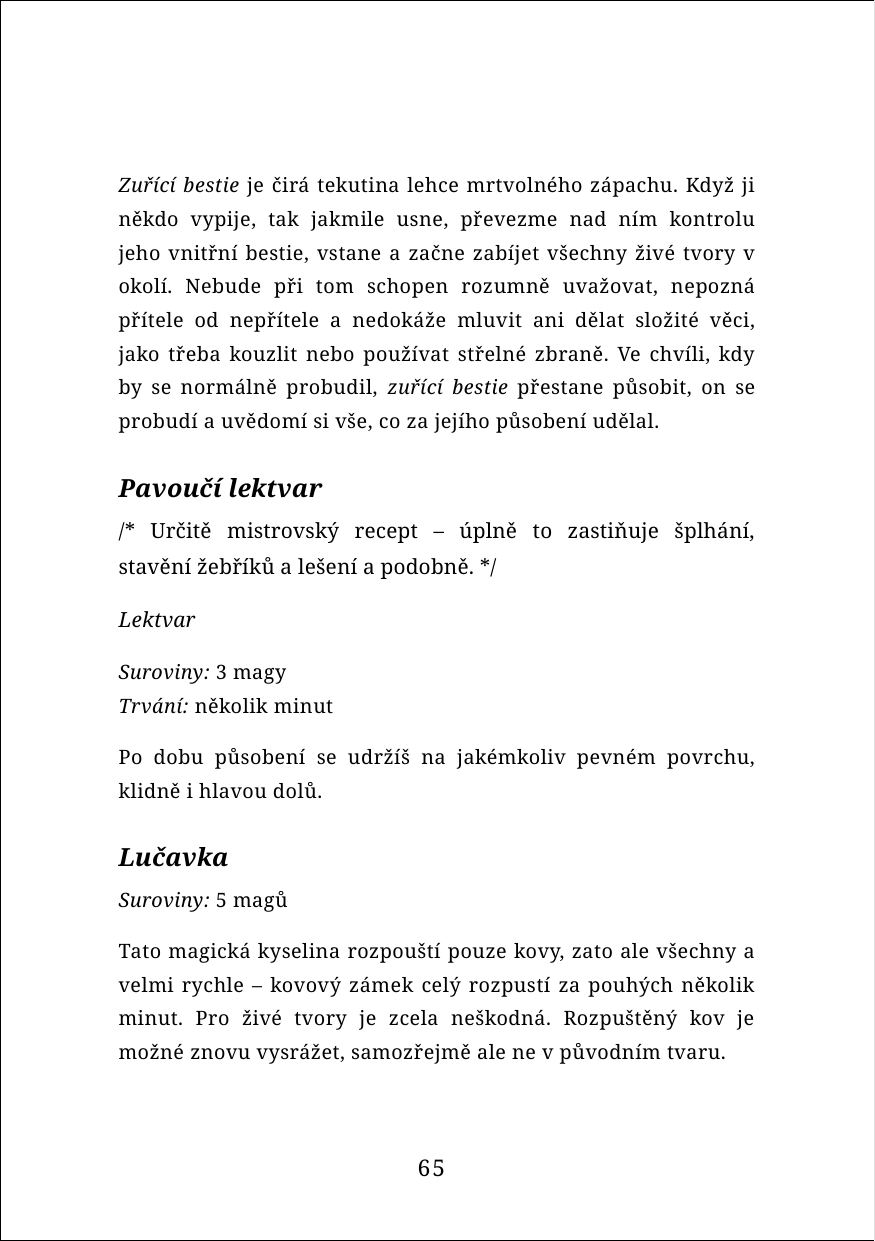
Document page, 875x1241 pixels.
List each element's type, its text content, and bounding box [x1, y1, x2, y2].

text Tato magická kyselina rozpouští pouze kovy, zato ale všechny a velmi rychle – kovový zámek celý rozpustí za pouhých několik minut. Pro živé tvory je zcela neškodná. Rozpuštěný kov je možné znovu vysrážet, samozřejmě ale ne v původním tvaru. [118, 937, 756, 1065]
text /* Určitě mistrovský recept – úplně to zastiňuje šplhání, stavění žebříků a lešení a podobně. */ [118, 516, 756, 580]
text Po dobu působení se udržíš na jakémkoliv pevném povrchu, klidně i hlavou dolů. [118, 743, 756, 804]
text Suroviny: 5 magů [118, 886, 756, 913]
text Zuřící bestie je čirá tekutina lehce mrtvolného zápachu. Když ji někdo vypije, tak jakmile usne, převezme nad ním kontrolu jeho vnitřní bestie, vstane a začne zabíjet všechny živé tvory v okolí. Nebude při tom schopen rozumně uvažovat, nepozná přítele od nepřítele a nedokáže mluvit ani dělat složité věci, jako třeba kouzlit nebo používat střelné zbraně. Ve chvíli, kdy by se normálně probudil, zuřící bestie přestane působit, on se probudí a uvědomí si vše, co za jejího působení udělal. [118, 172, 756, 434]
text Lektvar [118, 605, 756, 633]
subtitle Pavoučí lektvar [118, 470, 756, 504]
text Suroviny: 3 magy Trvání: několik minut [118, 658, 756, 719]
subtitle Lučavka [118, 840, 756, 874]
